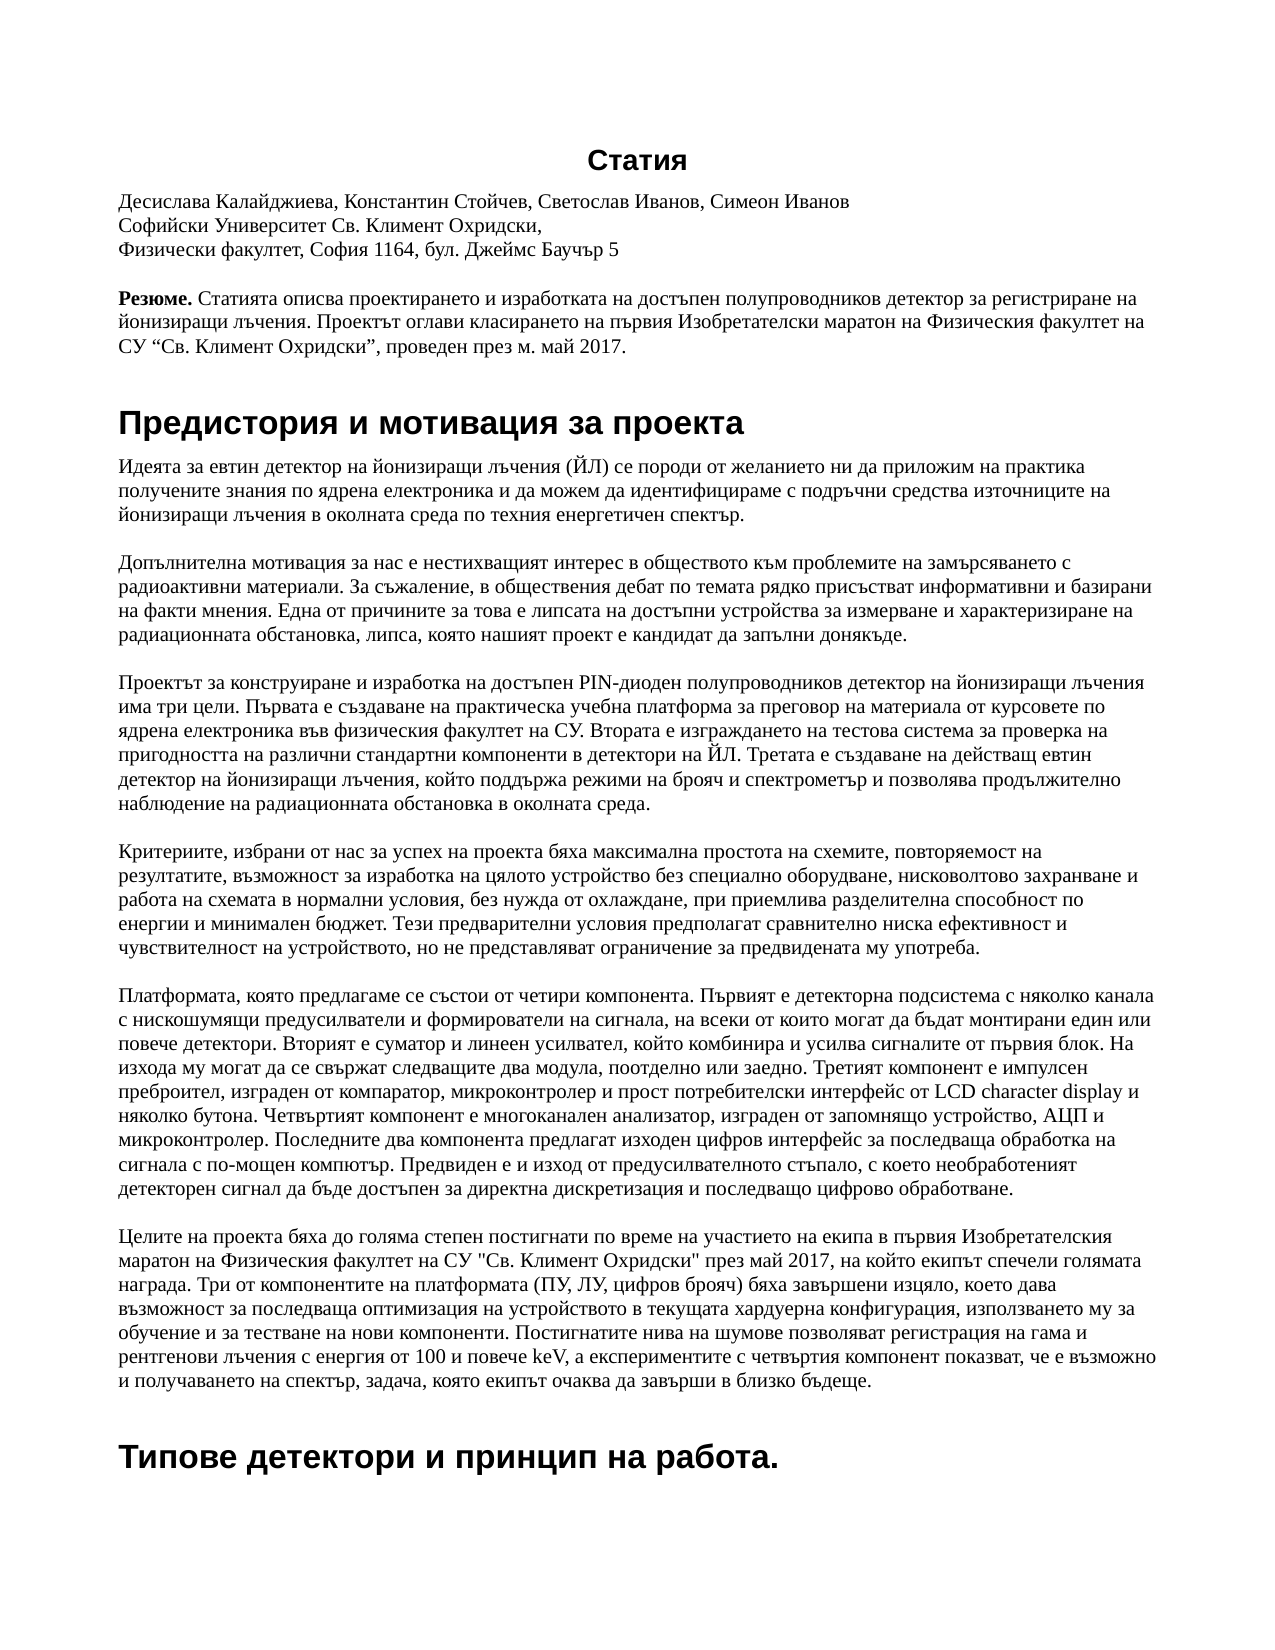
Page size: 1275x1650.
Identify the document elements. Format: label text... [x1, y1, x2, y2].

text Проектът за конструиране и изработка на достъпен PIN-диоден полупроводников детектор на йонизиращи лъчения има три цели. Първата е създаване на практическа учебна платформа за преговор на материала от курсовете по ядрена електроника във физическия факултет на СУ. Втората е изграждането на тестова система за проверка на пригодността на различни стандартни компоненти в детектори на ЙЛ. Третата е създаване на действащ евтин детектор на йонизиращи лъчения, който поддържа режими на брояч и спектрометър и позволява продължително наблюдение на радиационната обстановка в околната среда. [118, 670, 1157, 814]
subtitle Статия [118, 143, 1157, 177]
text Идеята за евтин детектор на йонизиращи лъчения (ЙЛ) се породи от желанието ни да приложим на практика получените знания по ядрена електроника и да можем да идентифицираме с подръчни средства източниците на йонизиращи лъчения в околната среда по техния енергетичен спектър. [118, 454, 1157, 526]
text Софийски Университет Св. Климент Охридски, [118, 213, 1157, 237]
text Резюме. Статията описва проектирането и изработката на достъпен полупроводников детектор за регистриране на йонизиращи лъчения. Проектът оглави класирането на първия Изобретателски маратон на Физическия факултет на СУ “Св. Климент Охридски”, проведен през м. май 2017. [118, 285, 1157, 358]
text Допълнителна мотивация за нас е нестихващият интерес в обществото към проблемите на замърсяването с радиоактивни материали. За съжаление, в обществения дебат по темата рядко присъстват информативни и базирани на факти мнения. Една от причините за това е липсата на достъпни устройства за измерване и характеризиране на радиационната обстановка, липса, която нашият проект е кандидат да запълни донякъде. [118, 550, 1157, 646]
subtitle Предистория и мотивация за проекта [118, 402, 1157, 441]
subtitle Типове детектори и принцип на работа. [118, 1437, 1157, 1476]
text Физически факултет, София 1164, бул. Джеймс Баучър 5 [118, 237, 1157, 261]
text Платформата, която предлагаме се състои от четири компонента. Първият е детекторна подсистема с няколко канала с нискошумящи предусилватели и формирователи на сигнала, на всеки от които могат да бъдат монтирани един или повече детектори. Вторият е суматор и линеен усилвател, който комбинира и усилва сигналите от първия блок. На изхода му могат да се свържат следващите два модула, поотделно или заедно. Третият компонент е импулсен преброител, изграден от компаратор, микроконтролер и прост потребителски интерфейс от LCD character display и няколко бутона. Четвъртият компонент е многоканален анализатор, изграден от запомнящо устройство, АЦП и микроконтролер. Последните два компонента предлагат изходен цифров интерфейс за последваща обработка на сигнала с по-мощен компютър. Предвиден е и изход от предусилвателното стъпало, с което необработеният детекторен сигнал да бъде достъпен за директна дискретизация и последващо цифрово обработване. [118, 983, 1157, 1199]
text Целите на проекта бяха до голяма степен постигнати по време на участието на екипа в първия Изобретателския маратон на Физическия факултет на СУ "Св. Климент Охридски" през май 2017, на който екипът спечели голямата награда. Три от компонентите на платформата (ПУ, ЛУ, цифров брояч) бяха завършени изцяло, което дава възможност за последваща оптимизация на устройството в текущата хардуерна конфигурация, използването му за обучение и за тестване на нови компоненти. Постигнатите нива на шумове позволяват регистрация на гама и рентгенови лъчения с енергия от 100 и повече keV, а експериментите с четвъртия компонент показват, че е възможно и получаването на спектър, задача, която екипът очаква да завърши в близко бъдеще. [118, 1224, 1157, 1392]
text Десислава Калайджиева, Константин Стойчев, Светослав Иванов, Симеон Иванов [118, 189, 1157, 213]
text Критериите, избрани от нас за успех на проекта бяха максимална простота на схемите, повторяемост на резултатите, възможност за изработка на цялото устройство без специално оборудване, нисковолтово захранване и работа на схемата в нормални условия, без нужда от охлаждане, при приемлива разделителна способност по енергии и минимален бюджет. Тези предварителни условия предполагат сравнително ниска ефективност и чувствителност на устройството, но не представляват ограничение за предвидената му употреба. [118, 839, 1157, 959]
